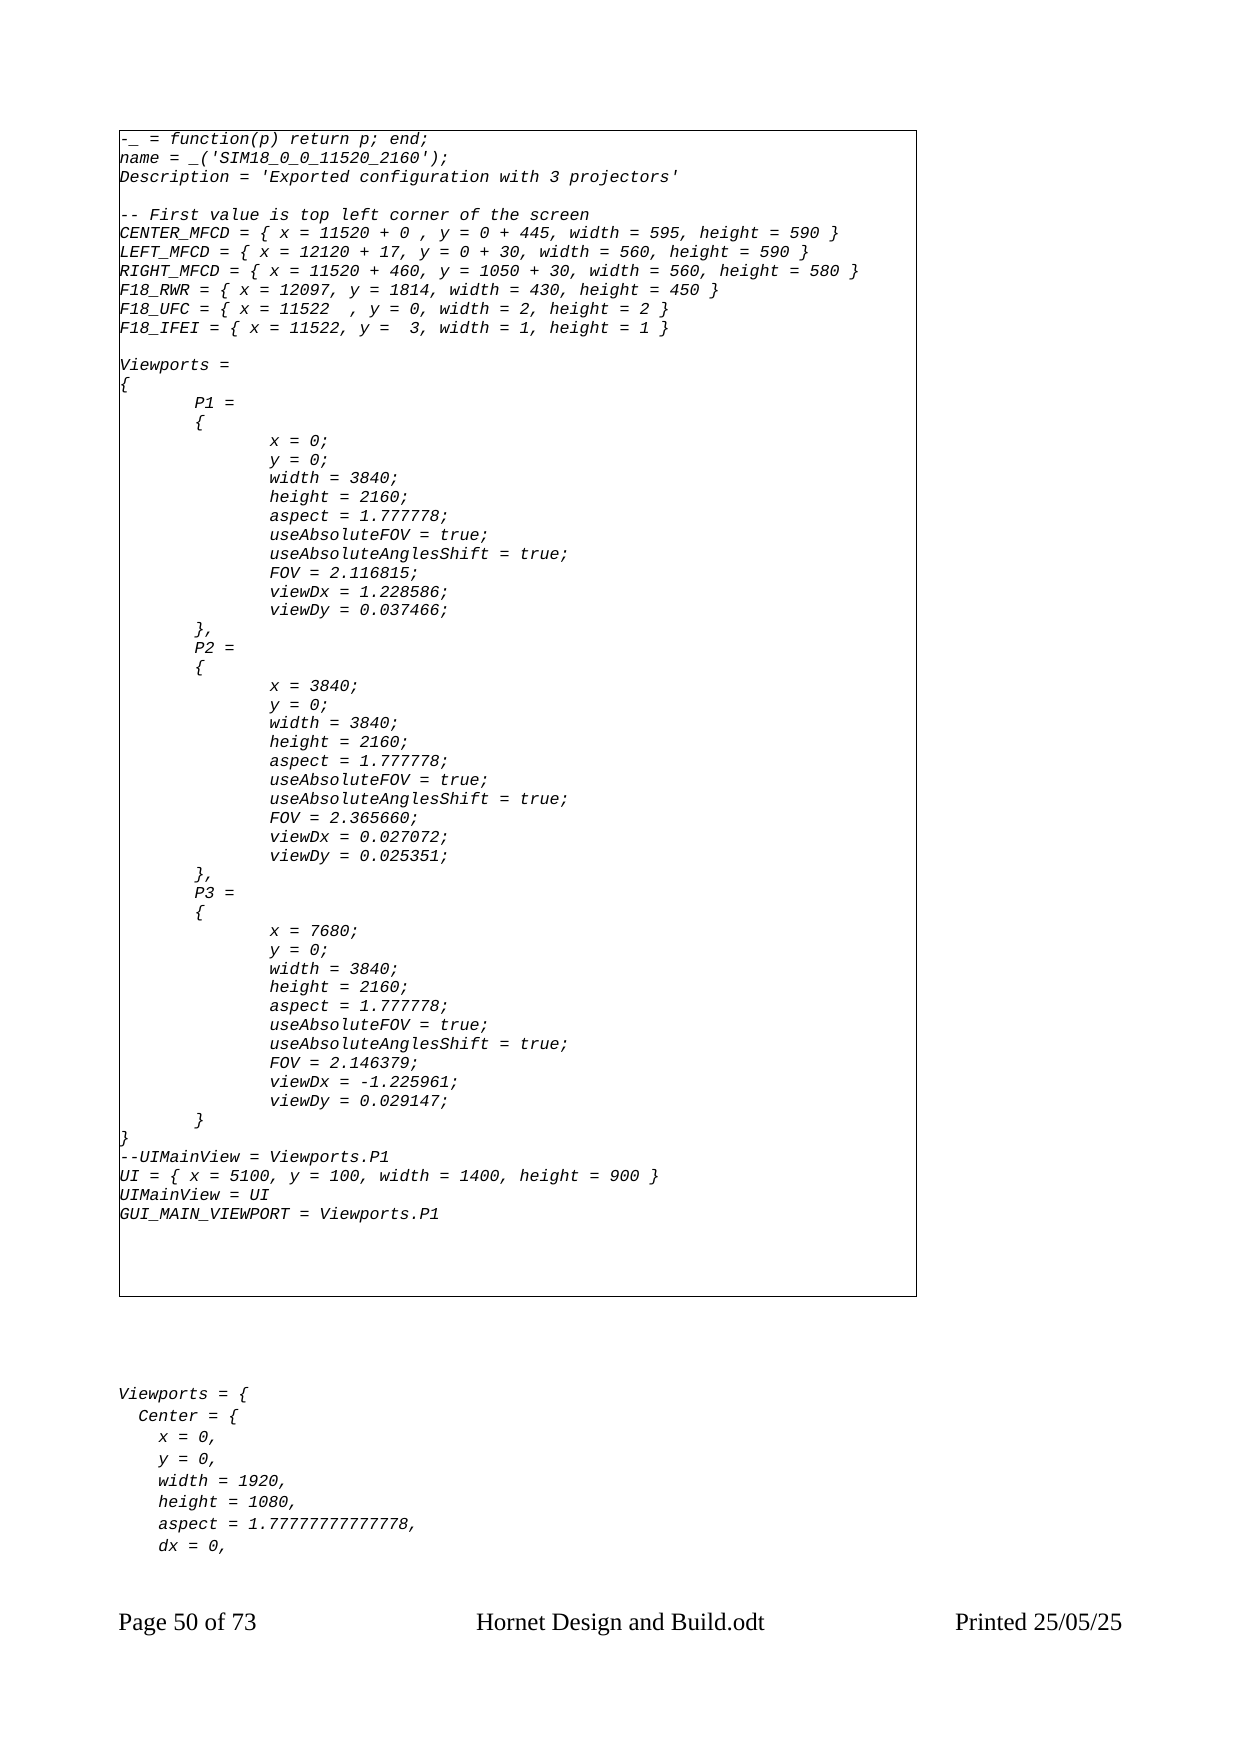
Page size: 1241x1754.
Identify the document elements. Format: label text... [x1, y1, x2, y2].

text x = 0, [118, 1429, 1122, 1448]
text Center = { [118, 1407, 1122, 1426]
text dx = 0, [118, 1537, 1122, 1556]
text y = 0, [118, 1451, 1122, 1469]
text aspect = 1.77777777777778, [118, 1516, 1122, 1534]
text width = 1920, [118, 1472, 1122, 1491]
text Viewports = { [118, 1386, 1122, 1404]
text height = 1080, [118, 1494, 1122, 1513]
